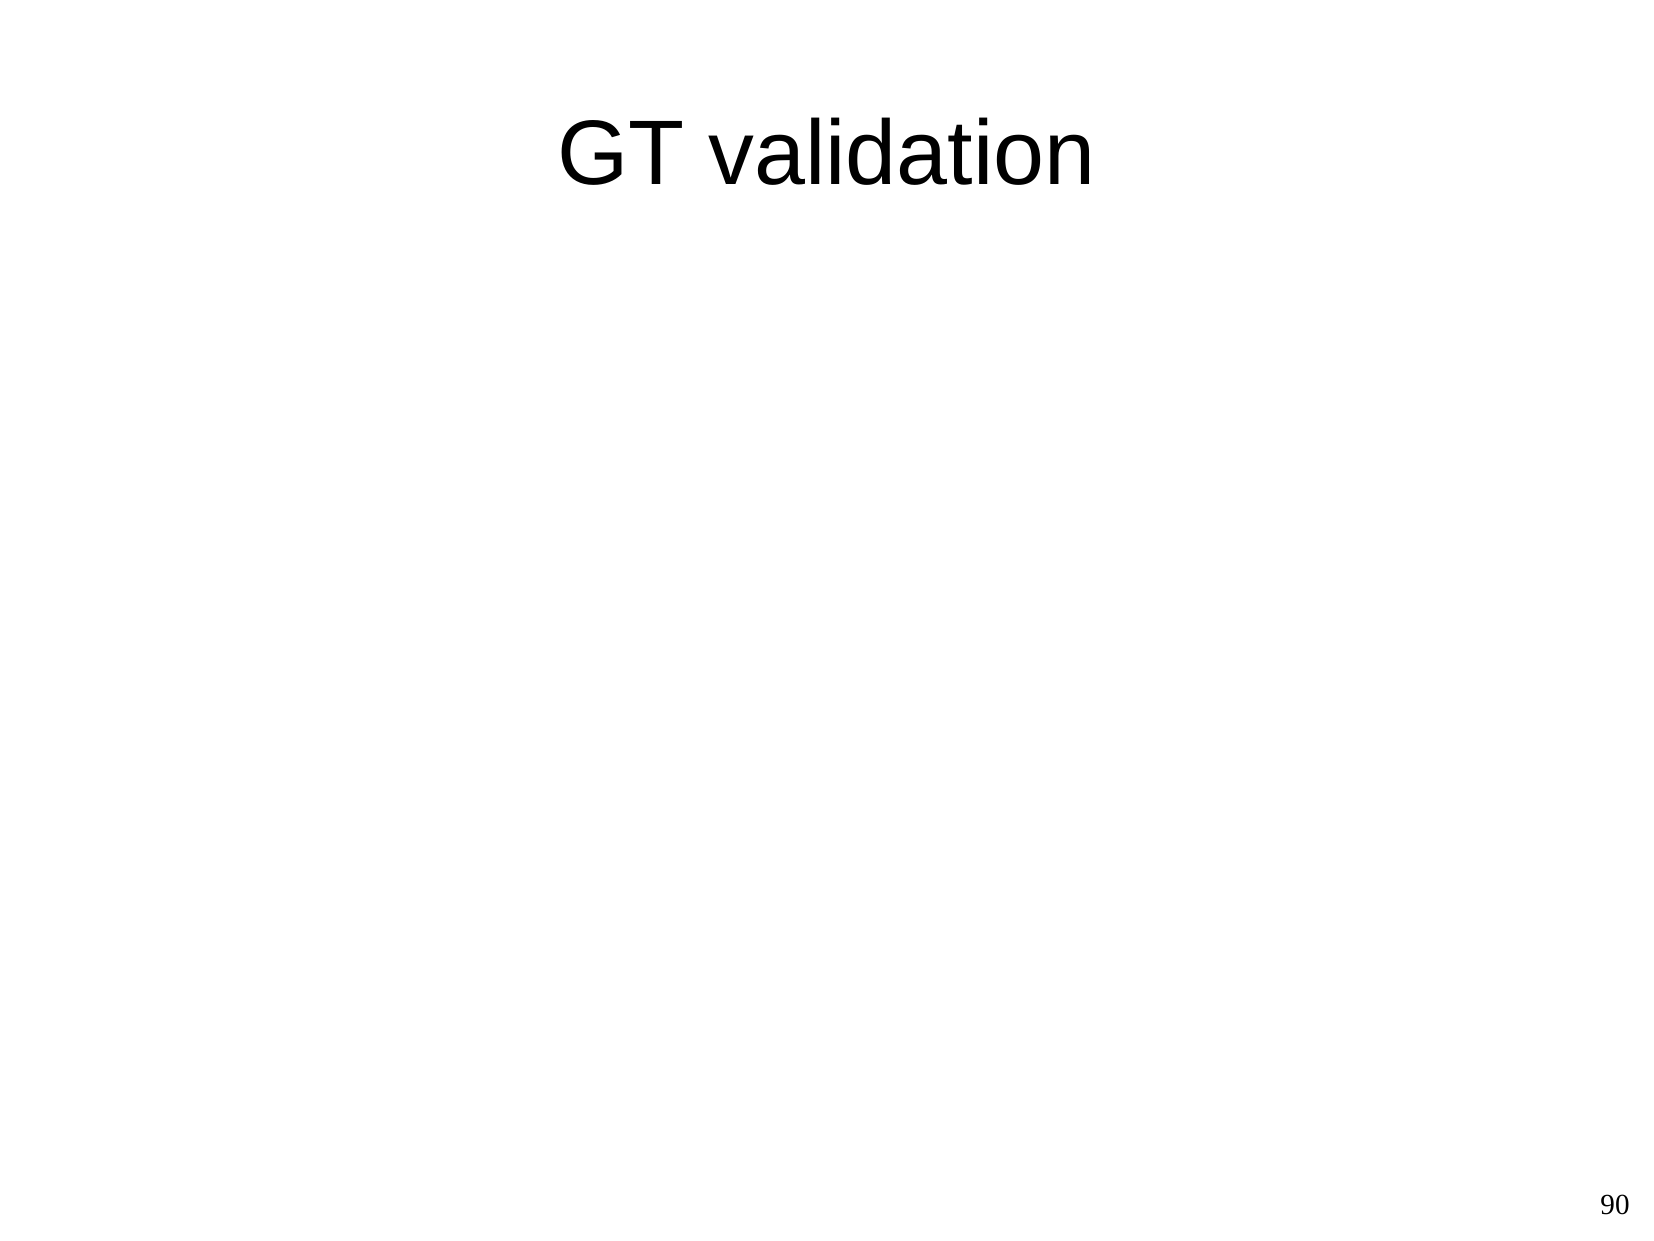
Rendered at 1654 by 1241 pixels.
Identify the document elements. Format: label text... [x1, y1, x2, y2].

title GT validation [82, 49, 1571, 257]
